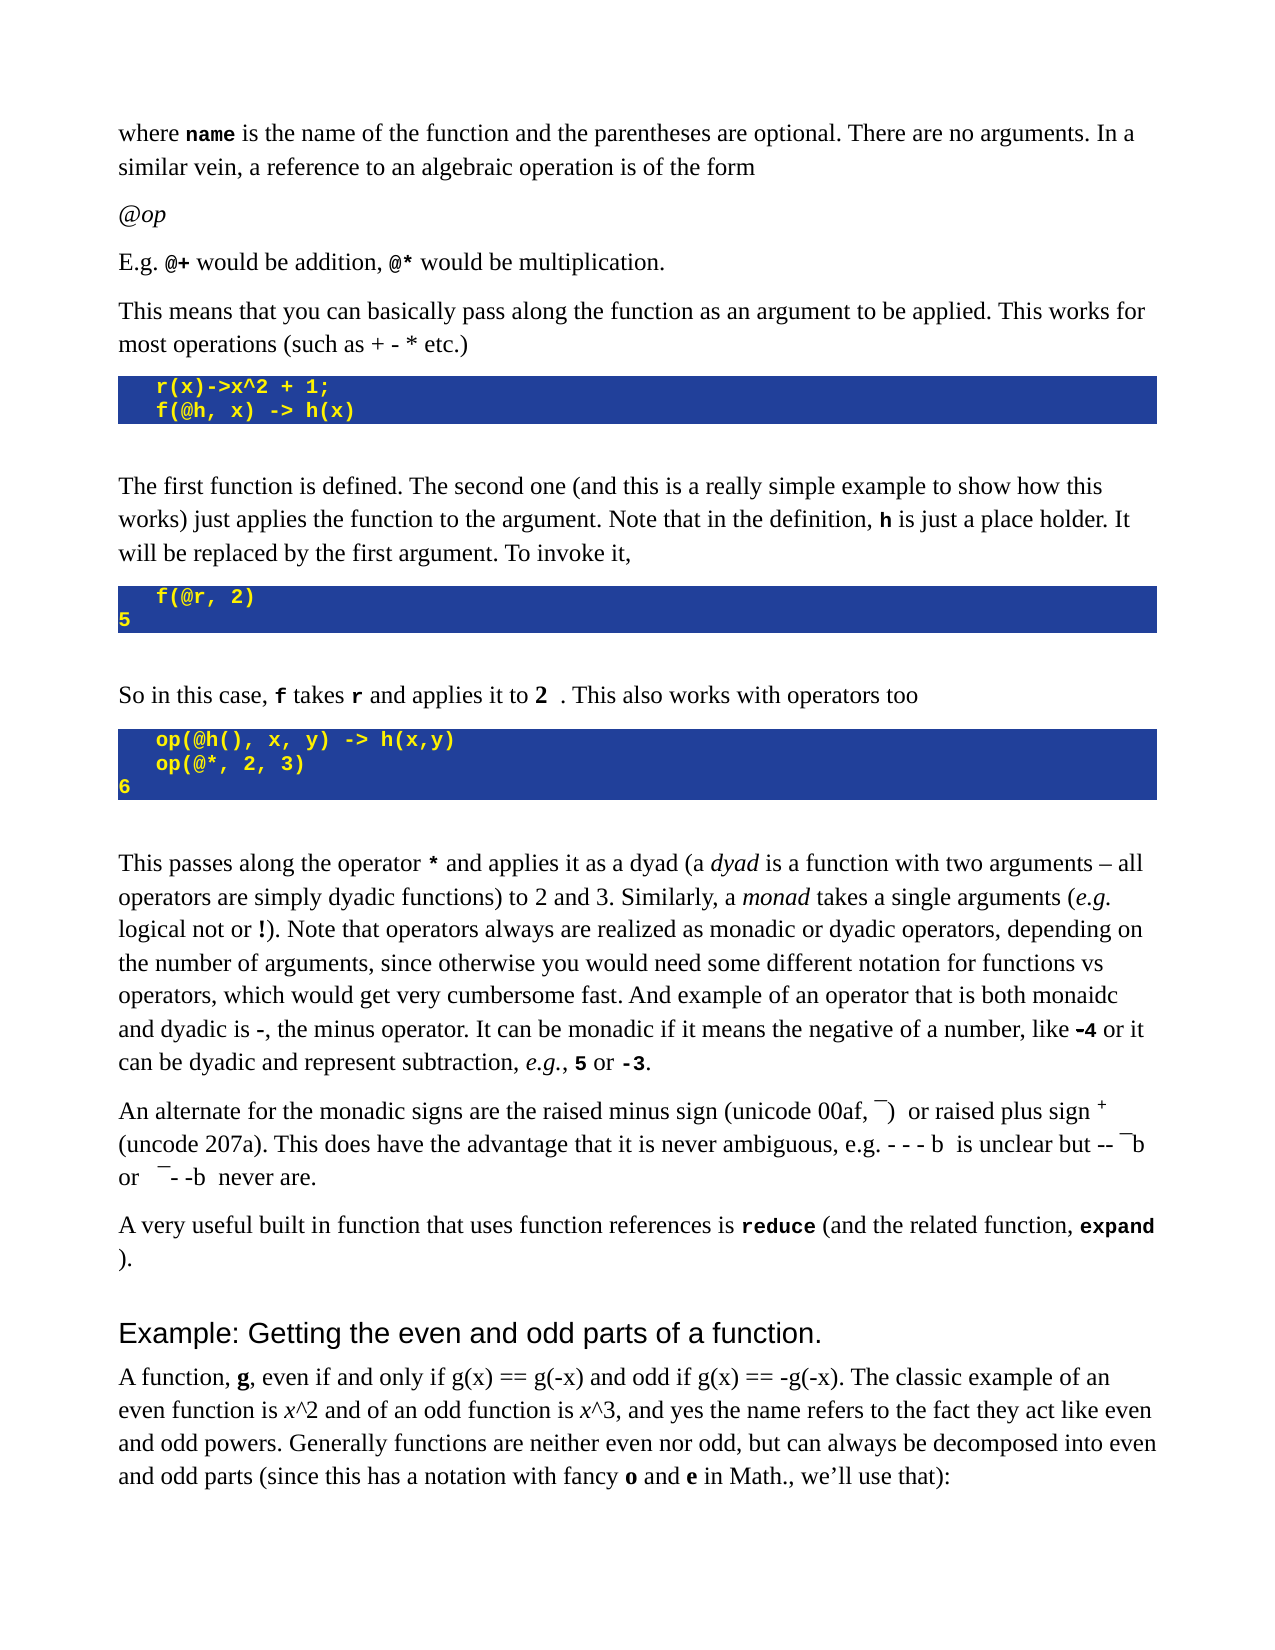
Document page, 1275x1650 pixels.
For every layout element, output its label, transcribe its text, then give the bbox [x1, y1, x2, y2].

text This means that you can basically pass along the function as an argument to be applied. This works for most operations (such as + - * etc.) [118, 296, 1157, 357]
text f(@r, 2) [118, 586, 1157, 609]
text So in this case, f takes r and applies it to 2 . This also works with operators too [118, 681, 1157, 710]
text The first function is defined. The second one (and this is a really simple example to show how this works) just applies the function to the argument. Note that in the definition, h is just a place holder. It will be replaced by the first argument. To invoke it, [118, 471, 1157, 567]
text 5 [118, 609, 1157, 633]
text f(@h, x) -> h(x) [118, 400, 1157, 424]
text A very useful built in function that uses function references is reduce (and the related function, expand ). [118, 1210, 1157, 1272]
text op(@*, 2, 3) [118, 753, 1157, 776]
text where name is the name of the function and the parentheses are optional. There are no arguments. In a similar vein, a reference to an algebraic operation is of the form [118, 118, 1157, 181]
text E.g. @+ would be addition, @* would be multiplication. [118, 247, 1157, 277]
text r(x)->x^2 + 1; [118, 376, 1157, 400]
text This passes along the operator * and applies it as a dyad (a dyad is a function with two arguments – all operators are simply dyadic functions) to 2 and 3. Similarly, a monad takes a single arguments (e.g. logical not or !). Note that operators always are realized as monadic or dyadic operators, depending on the number of arguments, since otherwise you would need some different notation for functions vs operators, which would get very cumbersome fast. And example of an operator that is both monaidc and dyadic is -, the minus operator. It can be monadic if it means the negative of a number, like -4 or it can be dyadic and represent subtraction, e.g., 5 or -3. [118, 848, 1157, 1077]
text @op [118, 199, 1157, 228]
text 6 [118, 776, 1157, 800]
text A function, g, even if and only if g(x) == g(-x) and odd if g(x) == -g(-x). The classic example of an even function is x^2 and of an odd function is x^3, and yes the name refers to the fact they act like even and odd powers. Generally functions are neither even nor odd, but can always be decomposed into even and odd parts (since this has a notation with fancy o and e in Math., we’ll use that): [118, 1362, 1157, 1490]
text An alternate for the monadic signs are the raised minus sign (unicode 00af, ¯) or raised plus sign ⁺ (uncode 207a). This does have the advantage that it is never ambiguous, e.g. - - - b is unclear but -- ¯b or ¯- -b never are. [118, 1096, 1157, 1191]
subtitle Example: Getting the even and odd parts of a function. [118, 1316, 1157, 1350]
text op(@h(), x, y) -> h(x,y) [118, 729, 1157, 753]
